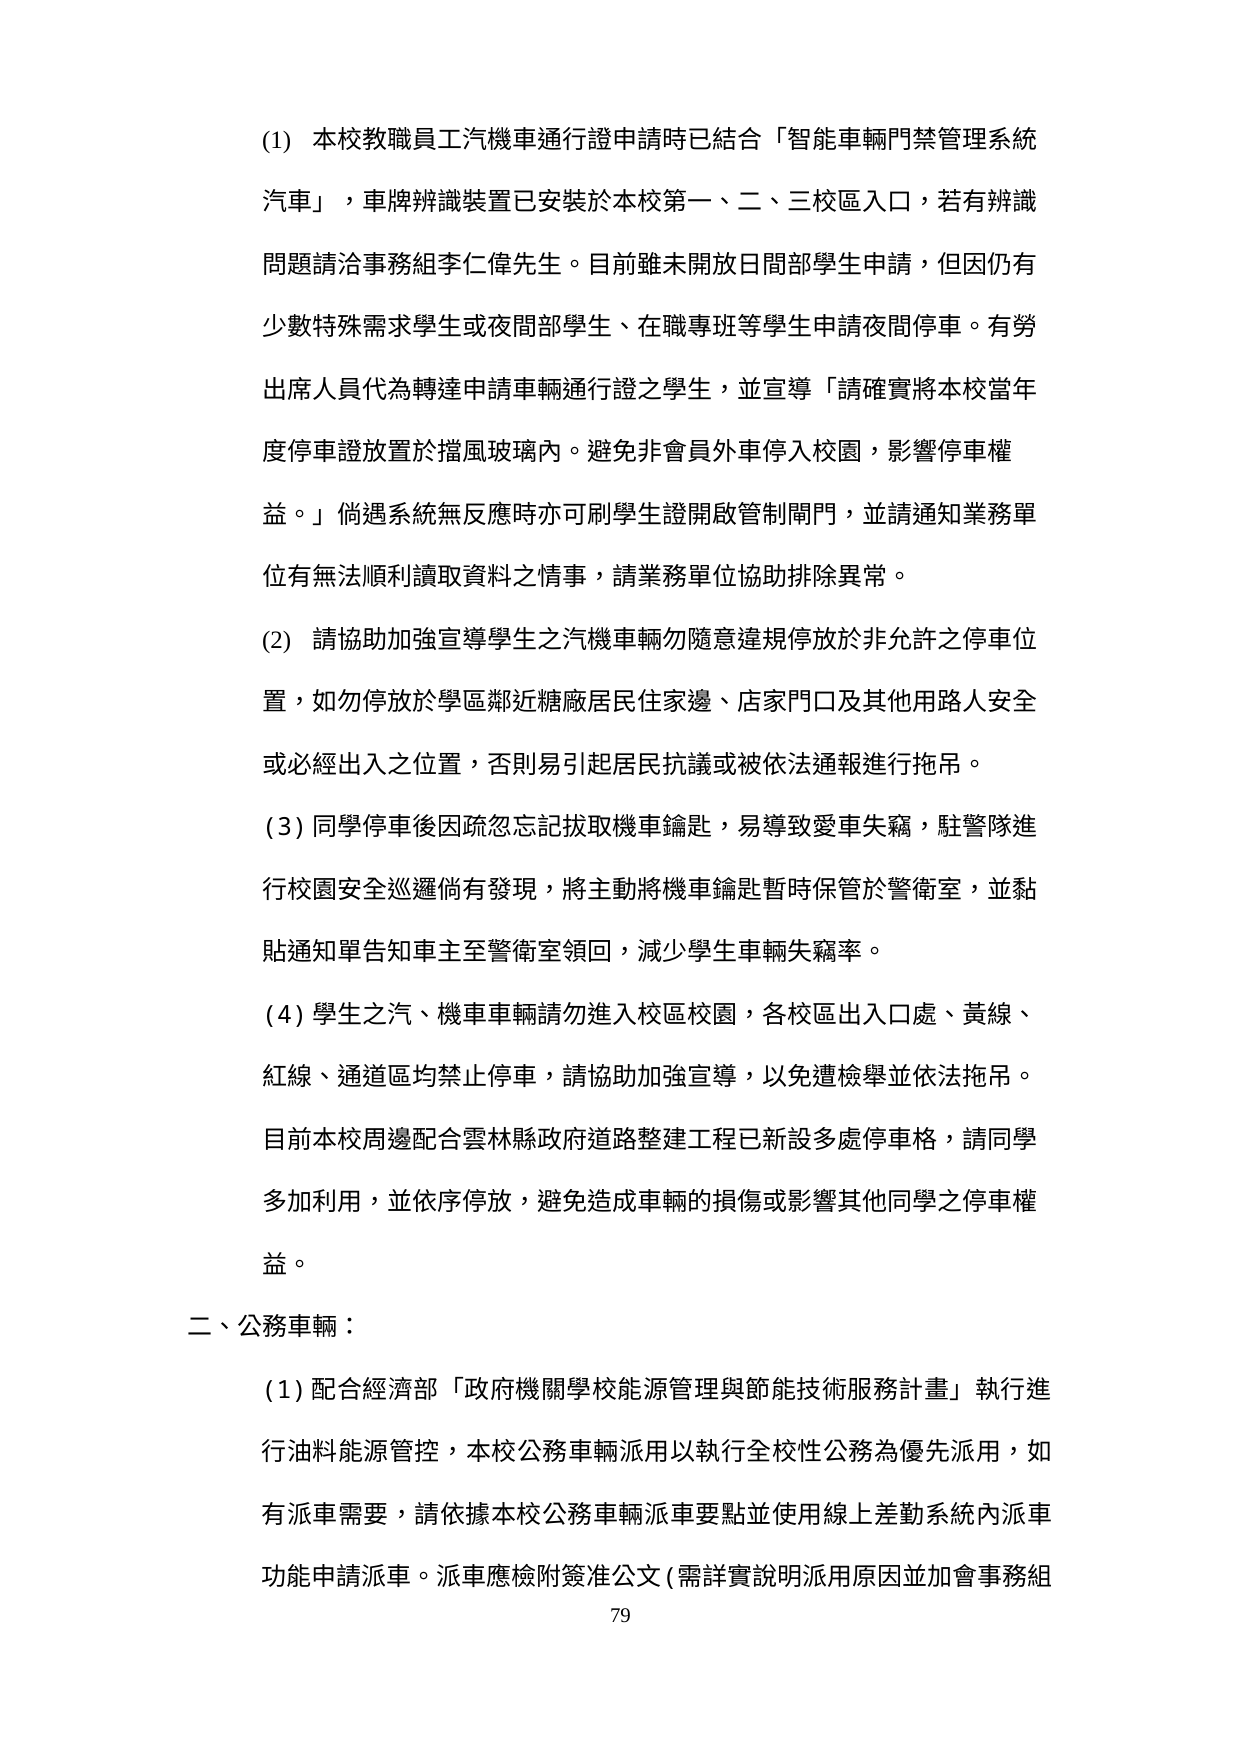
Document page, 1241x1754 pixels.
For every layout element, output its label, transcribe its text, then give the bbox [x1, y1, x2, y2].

list 同學停車後因疏忽忘記拔取機車鑰匙，易導致愛車失竊，駐警隊進行校園安全巡邏倘有發現，將主動將機車鑰匙暫時保管於警衛室，並黏貼通知單告知車主至警衛室領回，減少學生車輛失竊率。 [262, 783, 1053, 971]
list 請協助加強宣導學生之汽機車輛勿隨意違規停放於非允許之停車位置，如勿停放於學區鄰近糖廠居民住家邊、店家門口及其他用路人安全或必經出入之位置，否則易引起居民抗議或被依法通報進行拖吊。 [262, 596, 1053, 783]
text 二、公務車輛： [187, 1283, 1053, 1346]
list 本校教職員工汽機車通行證申請時已結合「智能車輛門禁管理系統汽車」，車牌辨識裝置已安裝於本校第一、二、三校區入口，若有辨識問題請洽事務組李仁偉先生。目前雖未開放日間部學生申請，但因仍有少數特殊需求學生或夜間部學生、在職專班等學生申請夜間停車。有勞出席人員代為轉達申請車輛通行證之學生，並宣導「請確實將本校當年度停車證放置於擋風玻璃內。避免非會員外車停入校園，影響停車權益。」倘遇系統無反應時亦可刷學生證開啟管制閘門，並請通知業務單位有無法順利讀取資料之情事，請業務單位協助排除異常。 [262, 96, 1053, 596]
list 配合經濟部「政府機關學校能源管理與節能技術服務計畫」執行進行油料能源管控，本校公務車輛派用以執行全校性公務為優先派用，如有派車需要，請依據本校公務車輛派車要點並使用線上差勤系統內派車功能申請派車。派車應檢附簽准公文(需詳實說明派用原因並加會事務組 [261, 1346, 1053, 1596]
list 學生之汽、機車車輛請勿進入校區校園，各校區出入口處、黃線、紅線、通道區均禁止停車，請協助加強宣導，以免遭檢舉並依法拖吊。目前本校周邊配合雲林縣政府道路整建工程已新設多處停車格，請同學多加利用，並依序停放，避免造成車輛的損傷或影響其他同學之停車權益。 [262, 971, 1053, 1283]
